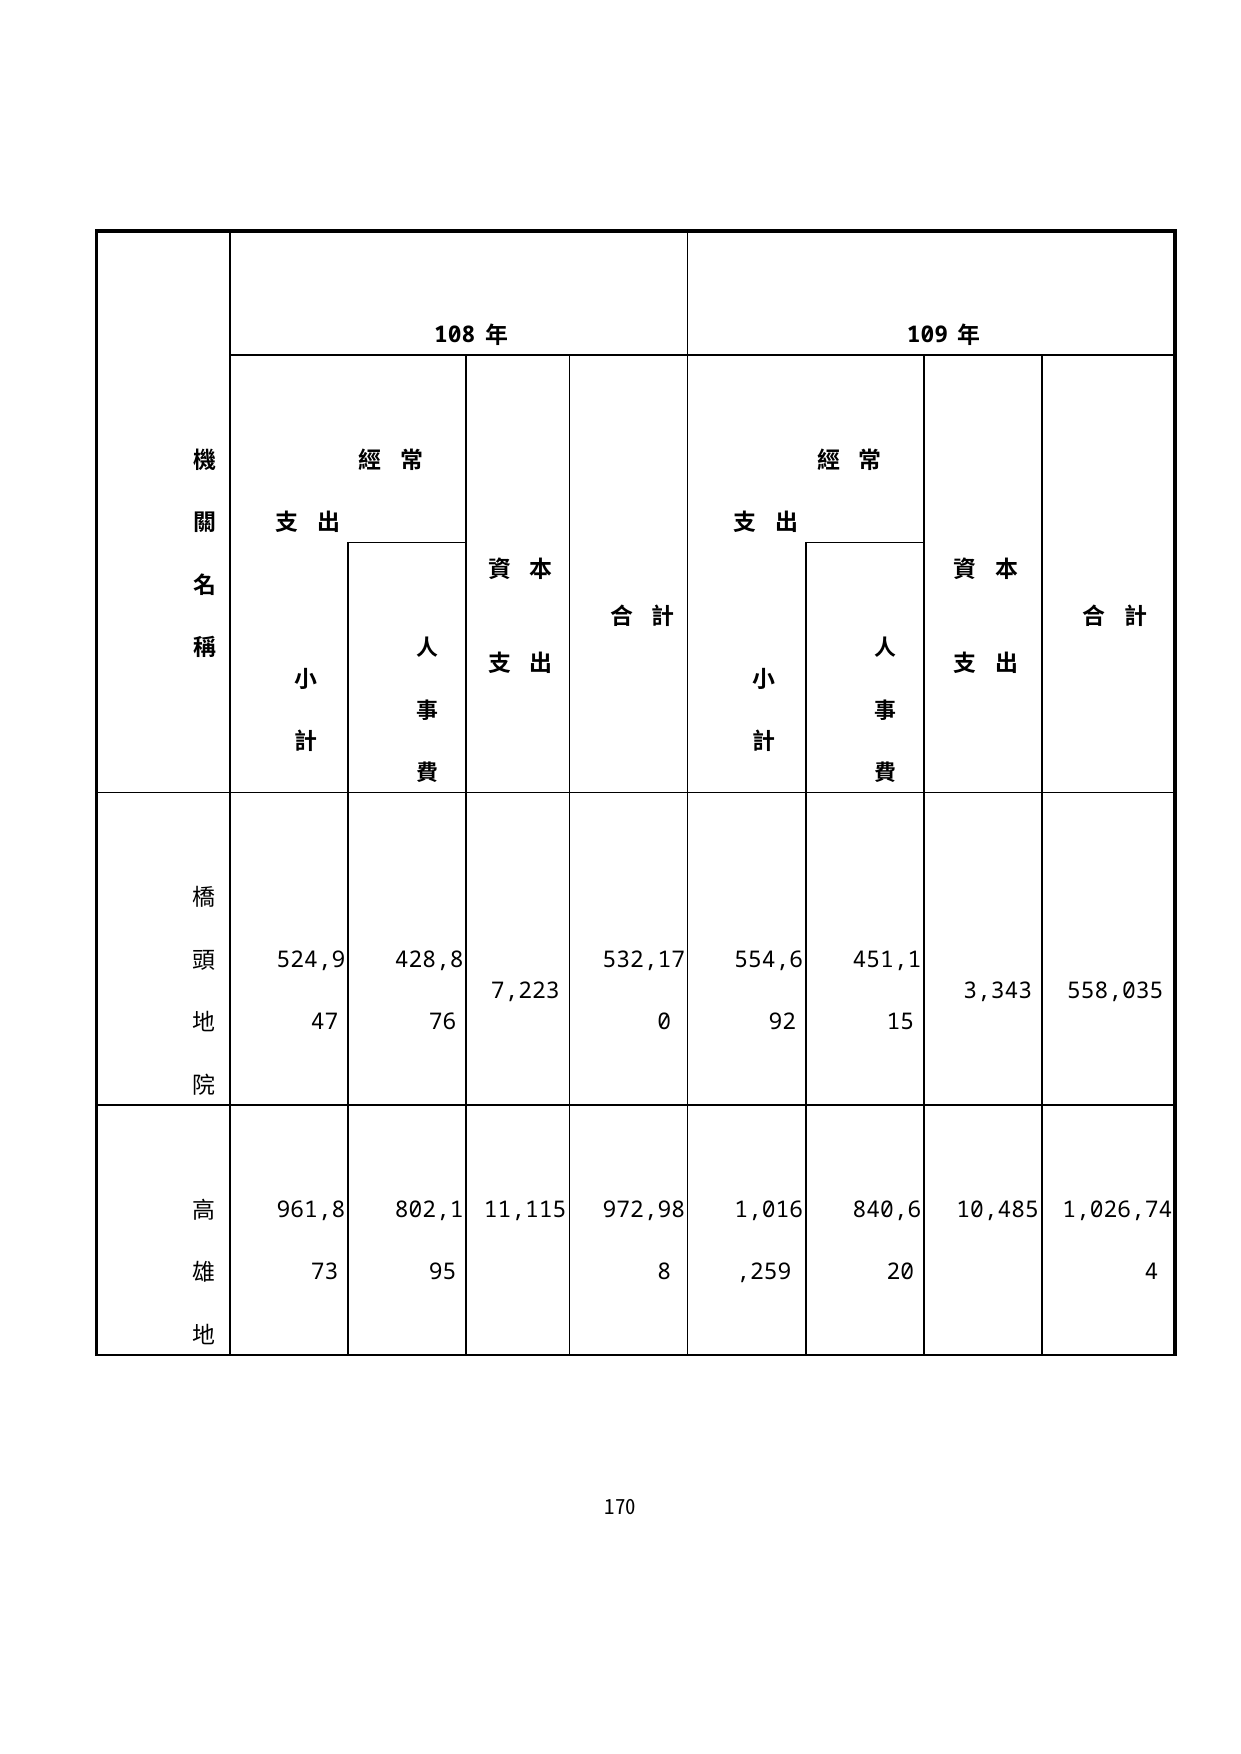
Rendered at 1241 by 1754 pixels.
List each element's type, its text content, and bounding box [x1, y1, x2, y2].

table_cell 840,620 [807, 1106, 923, 1354]
table_cell 961,873 [231, 1106, 347, 1354]
table_cell 1,026,744 [1043, 1106, 1173, 1354]
table_header 108年 [231, 233, 687, 354]
table_header 機關名稱 [98, 233, 229, 792]
table_cell 451,115 [807, 793, 923, 1104]
table_cell 554,692 [688, 793, 805, 1104]
table_cell 7,223 [467, 793, 569, 1104]
table_cell 合計 [570, 356, 687, 792]
table_cell 小計 [231, 542, 347, 792]
table_header 109年 [688, 233, 1173, 354]
table_cell 高雄地 [98, 1106, 229, 1354]
table_cell 10,485 [925, 1106, 1041, 1354]
table_cell 人事費 [349, 543, 465, 792]
table_cell 橋頭地院 [98, 793, 229, 1104]
table_cell 428,876 [349, 793, 465, 1104]
table_cell 資本 支出 [925, 356, 1041, 792]
table_cell 經常支出 [231, 356, 465, 542]
table_cell 合計 [1043, 356, 1173, 792]
table_cell 小計 [688, 542, 805, 792]
table_cell 資本 支出 [467, 356, 569, 792]
table_cell 524,947 [231, 793, 347, 1104]
table_cell 1,016,259 [688, 1106, 805, 1354]
table_cell 3,343 [925, 793, 1041, 1104]
table_cell 532,170 [570, 793, 687, 1104]
table_cell 經常支出 [688, 356, 923, 542]
table_cell 11,115 [467, 1106, 569, 1354]
table_cell 558,035 [1043, 793, 1173, 1104]
table_cell 972,988 [570, 1106, 687, 1354]
table_cell 802,195 [349, 1106, 465, 1354]
table_cell 人事費 [807, 543, 923, 792]
